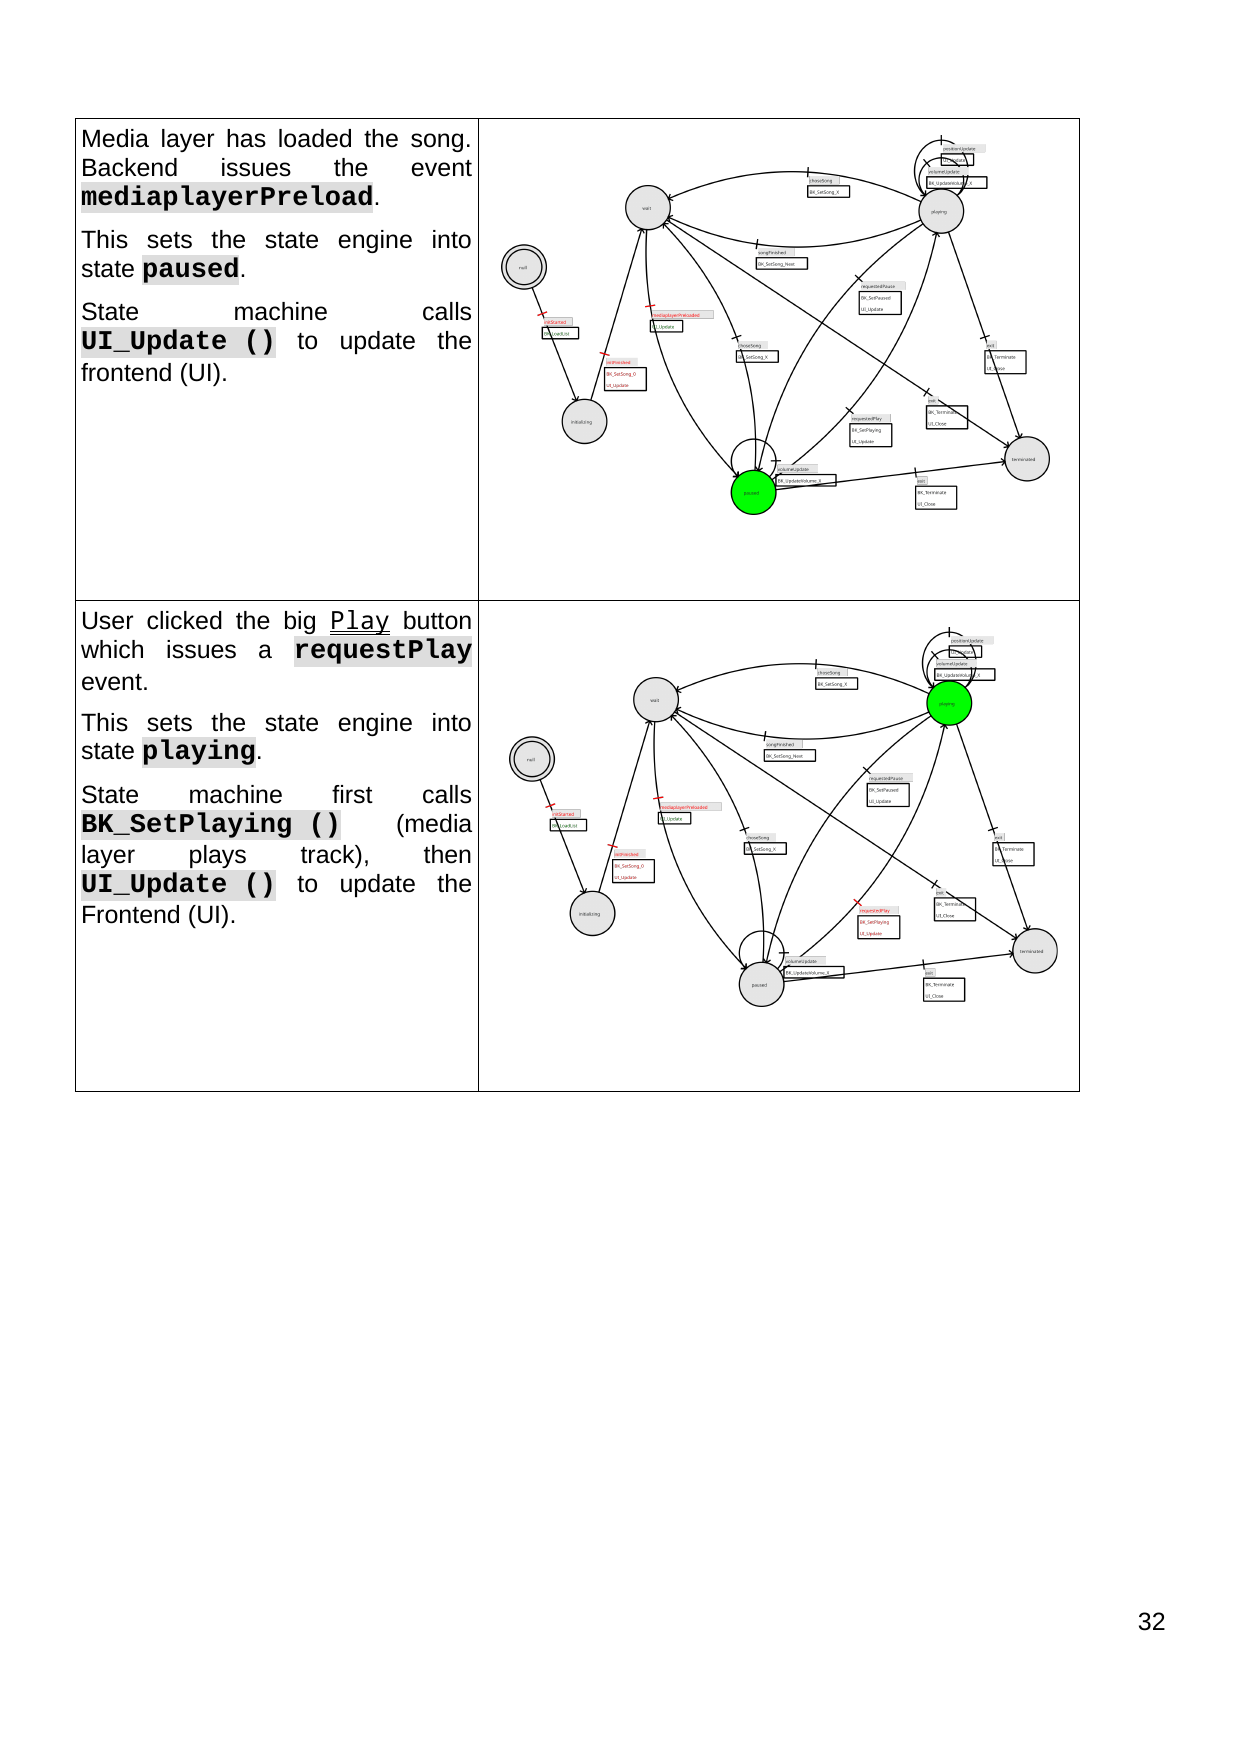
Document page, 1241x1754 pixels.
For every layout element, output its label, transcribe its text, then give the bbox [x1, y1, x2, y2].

picture [509, 627, 1058, 1007]
table_cell User clicked the big Play button which issues a requestPlay event. This sets the state engine into state playing. State machine first calls BK_SetPlaying () (media layer plays track), then UI_Update () to update the Frontend (UI). [76, 601, 478, 1091]
picture [501, 135, 1050, 515]
table_cell [479, 601, 1079, 1091]
table_cell Media layer has loaded the song. Backend issues the event mediaplayerPreload. This sets the state engine into state paused. State machine calls UI_Update () to update the frontend (UI). [76, 119, 478, 600]
table_cell [479, 119, 1079, 600]
